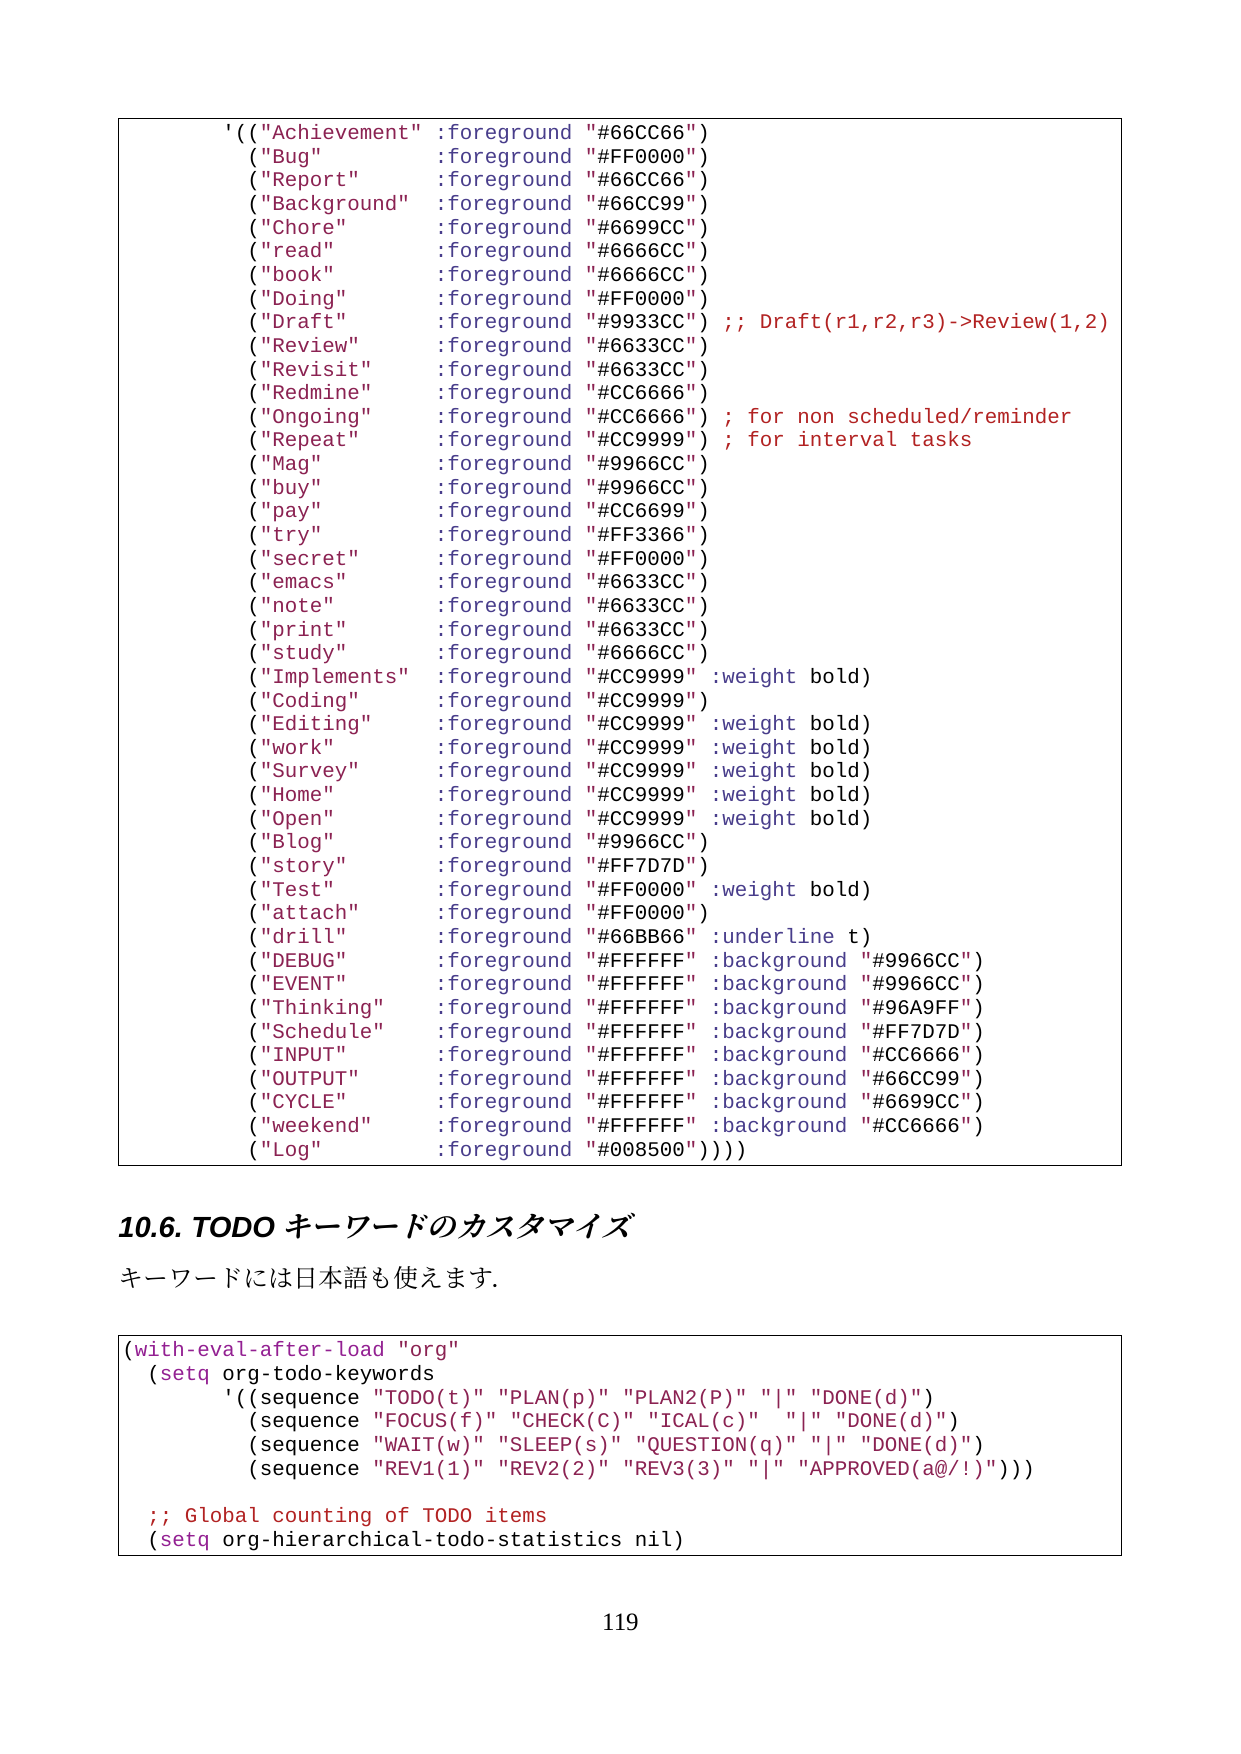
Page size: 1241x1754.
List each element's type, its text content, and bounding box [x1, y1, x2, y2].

text ("weekend" :foreground "#FFFFFF" :background "#CC6666") [119, 1111, 1121, 1135]
text ("INPUT" :foreground "#FFFFFF" :background "#CC6666") [119, 1040, 1121, 1064]
text '((sequence "TODO(t)" "PLAN(p)" "PLAN2(P)" "|" "DONE(d)") [119, 1383, 1121, 1406]
text ("study" :foreground "#6666CC") [119, 638, 1121, 662]
text ("Redmine" :foreground "#CC6666") [119, 378, 1121, 402]
text ("Draft" :foreground "#9933CC") ;; Draft(r1,r2,r3)->Review(1,2) [119, 307, 1121, 331]
text ("Editing" :foreground "#CC9999" :weight bold) [119, 709, 1121, 733]
text ("CYCLE" :foreground "#FFFFFF" :background "#6699CC") [119, 1088, 1121, 1111]
text (setq org-hierarchical-todo-statistics nil) [119, 1524, 1121, 1555]
text ("story" :foreground "#FF7D7D") [119, 851, 1121, 875]
text ("try" :foreground "#FF3366") [119, 520, 1121, 544]
text ("Bug" :foreground "#FF0000") [119, 142, 1121, 165]
text ("book" :foreground "#6666CC") [119, 260, 1121, 284]
text ("emacs" :foreground "#6633CC") [119, 567, 1121, 591]
text ("Doing" :foreground "#FF0000") [119, 284, 1121, 307]
text ("Coding" :foreground "#CC9999") [119, 686, 1121, 709]
text (with-eval-after-load "org" [119, 1336, 1121, 1359]
text ("Thinking" :foreground "#FFFFFF" :background "#96A9FF") [119, 993, 1121, 1017]
text ("Schedule" :foreground "#FFFFFF" :background "#FF7D7D") [119, 1017, 1121, 1040]
text (sequence "FOCUS(f)" "CHECK(C)" "ICAL(c)" "|" "DONE(d)") [119, 1406, 1121, 1430]
text キーワードには日本語も使えます． [118, 1258, 1122, 1323]
subtitle TODOキーワードのカスタマイズ [118, 1204, 1122, 1246]
text ("buy" :foreground "#9966CC") [119, 473, 1121, 496]
text ("Revisit" :foreground "#6633CC") [119, 354, 1121, 378]
text ;; Global counting of TODO items [119, 1501, 1121, 1524]
text ("Repeat" :foreground "#CC9999") ; for interval tasks [119, 426, 1121, 449]
text ("OUTPUT" :foreground "#FFFFFF" :background "#66CC99") [119, 1064, 1121, 1088]
text (setq org-todo-keywords [119, 1359, 1121, 1383]
text ("Implements" :foreground "#CC9999" :weight bold) [119, 662, 1121, 686]
text ("Log" :foreground "#008500")))) [119, 1135, 1121, 1165]
text ("Blog" :foreground "#9966CC") [119, 827, 1121, 851]
text ("drill" :foreground "#66BB66" :underline t) [119, 922, 1121, 946]
text ("secret" :foreground "#FF0000") [119, 544, 1121, 567]
text ("note" :foreground "#6633CC") [119, 591, 1121, 615]
text ("Open" :foreground "#CC9999" :weight bold) [119, 804, 1121, 827]
text ("print" :foreground "#6633CC") [119, 615, 1121, 638]
text (sequence "REV1(1)" "REV2(2)" "REV3(3)" "|" "APPROVED(a@/!)"))) [119, 1454, 1121, 1477]
text ("Background" :foreground "#66CC99") [119, 189, 1121, 213]
text ("work" :foreground "#CC9999" :weight bold) [119, 733, 1121, 757]
text ("Chore" :foreground "#6699CC") [119, 213, 1121, 236]
text '(("Achievement" :foreground "#66CC66") [119, 119, 1121, 142]
text (sequence "WAIT(w)" "SLEEP(s)" "QUESTION(q)" "|" "DONE(d)") [119, 1430, 1121, 1454]
text ("Report" :foreground "#66CC66") [119, 165, 1121, 189]
text ("read" :foreground "#6666CC") [119, 236, 1121, 260]
text ("Review" :foreground "#6633CC") [119, 331, 1121, 354]
text ("Survey" :foreground "#CC9999" :weight bold) [119, 757, 1121, 780]
text ("Home" :foreground "#CC9999" :weight bold) [119, 780, 1121, 804]
text ("Test" :foreground "#FF0000" :weight bold) [119, 875, 1121, 898]
text ("DEBUG" :foreground "#FFFFFF" :background "#9966CC") [119, 946, 1121, 969]
text ("Mag" :foreground "#9966CC") [119, 449, 1121, 473]
text ("attach" :foreground "#FF0000") [119, 898, 1121, 922]
text ("pay" :foreground "#CC6699") [119, 496, 1121, 520]
text ("Ongoing" :foreground "#CC6666") ; for non scheduled/reminder [119, 402, 1121, 426]
text ("EVENT" :foreground "#FFFFFF" :background "#9966CC") [119, 969, 1121, 993]
